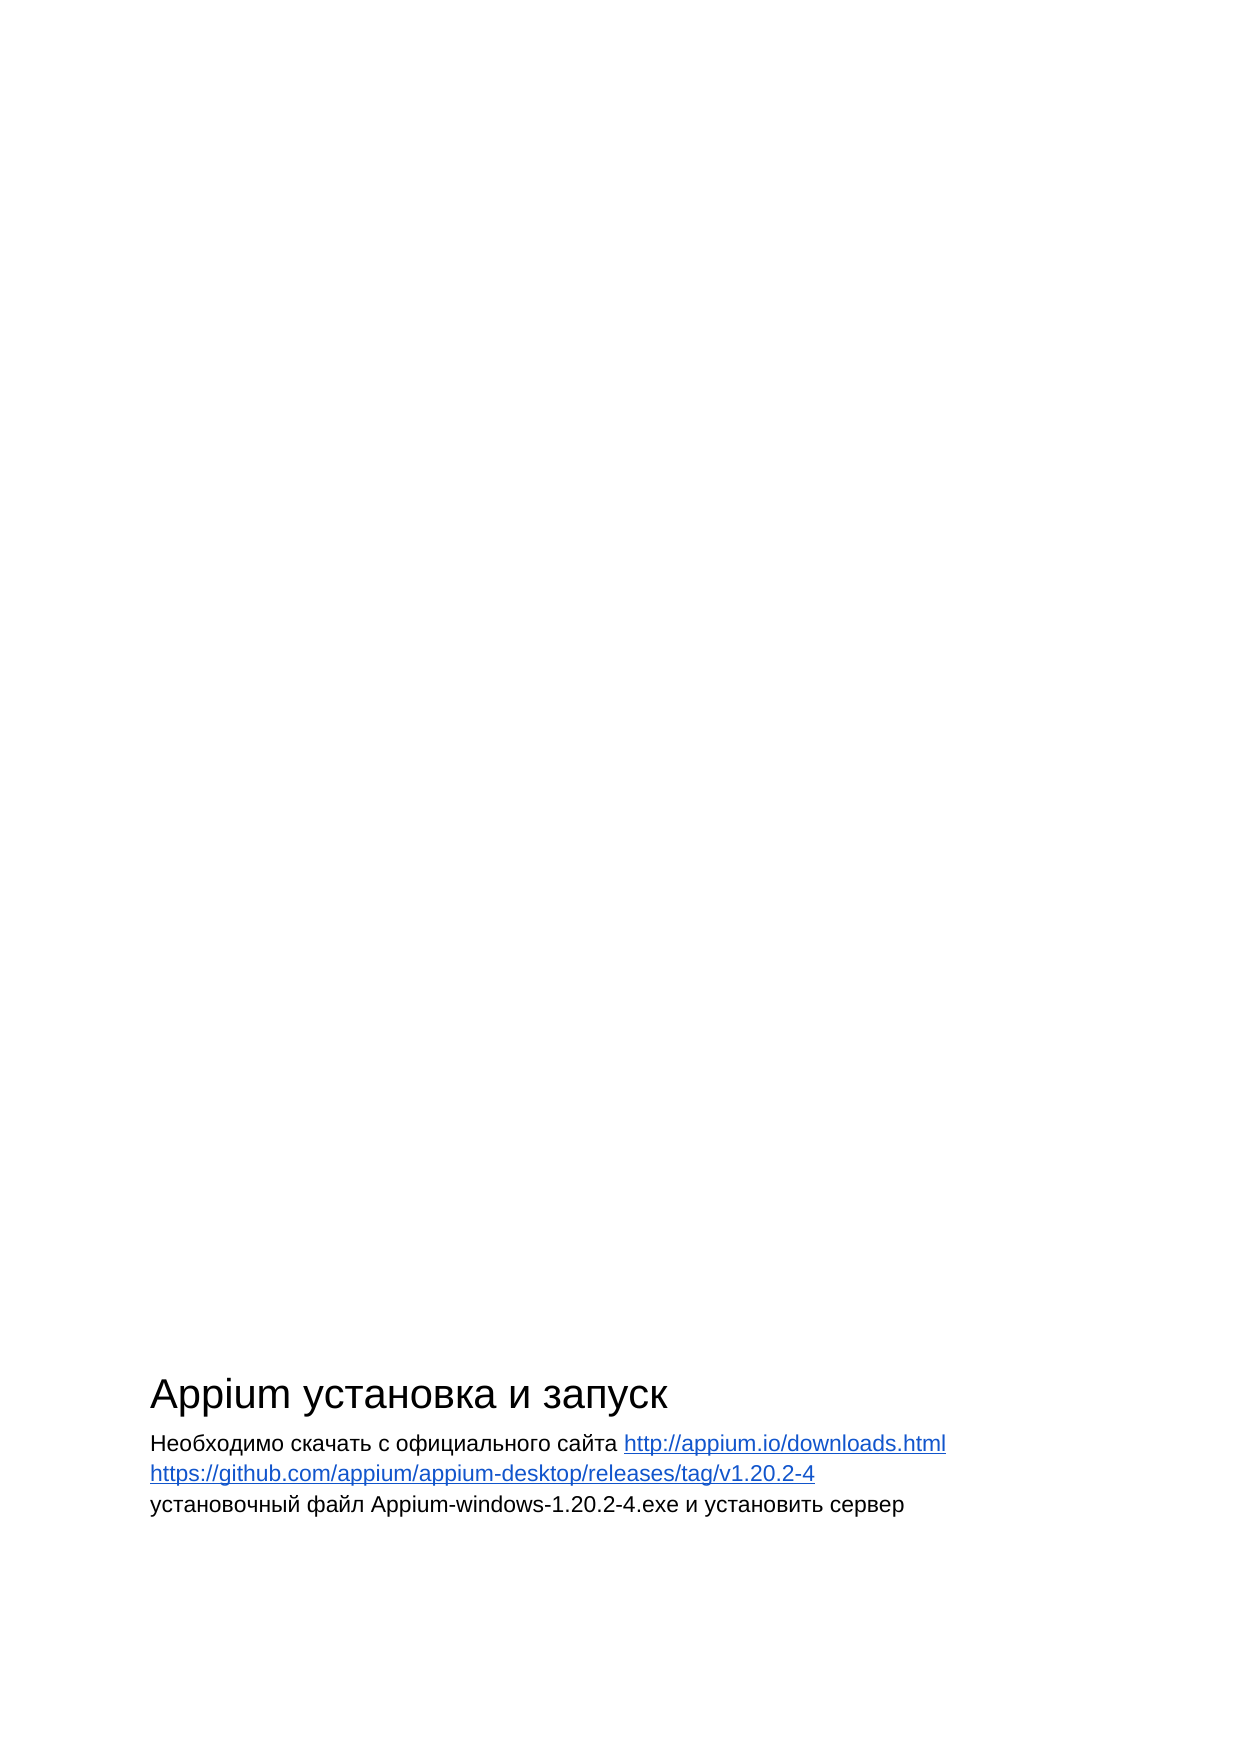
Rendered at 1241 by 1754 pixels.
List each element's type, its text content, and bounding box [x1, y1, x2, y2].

text Необходимо скачать с официального сайта http://appium.io/downloads.html [150, 1430, 1090, 1457]
text установочный файл Appium-windows-1.20.2-4.exe и установить сервер [150, 1491, 1090, 1517]
subtitle Appium установка и запуск [150, 1370, 1090, 1418]
text https://github.com/appium/appium-desktop/releases/tag/v1.20.2-4 [150, 1460, 1090, 1487]
